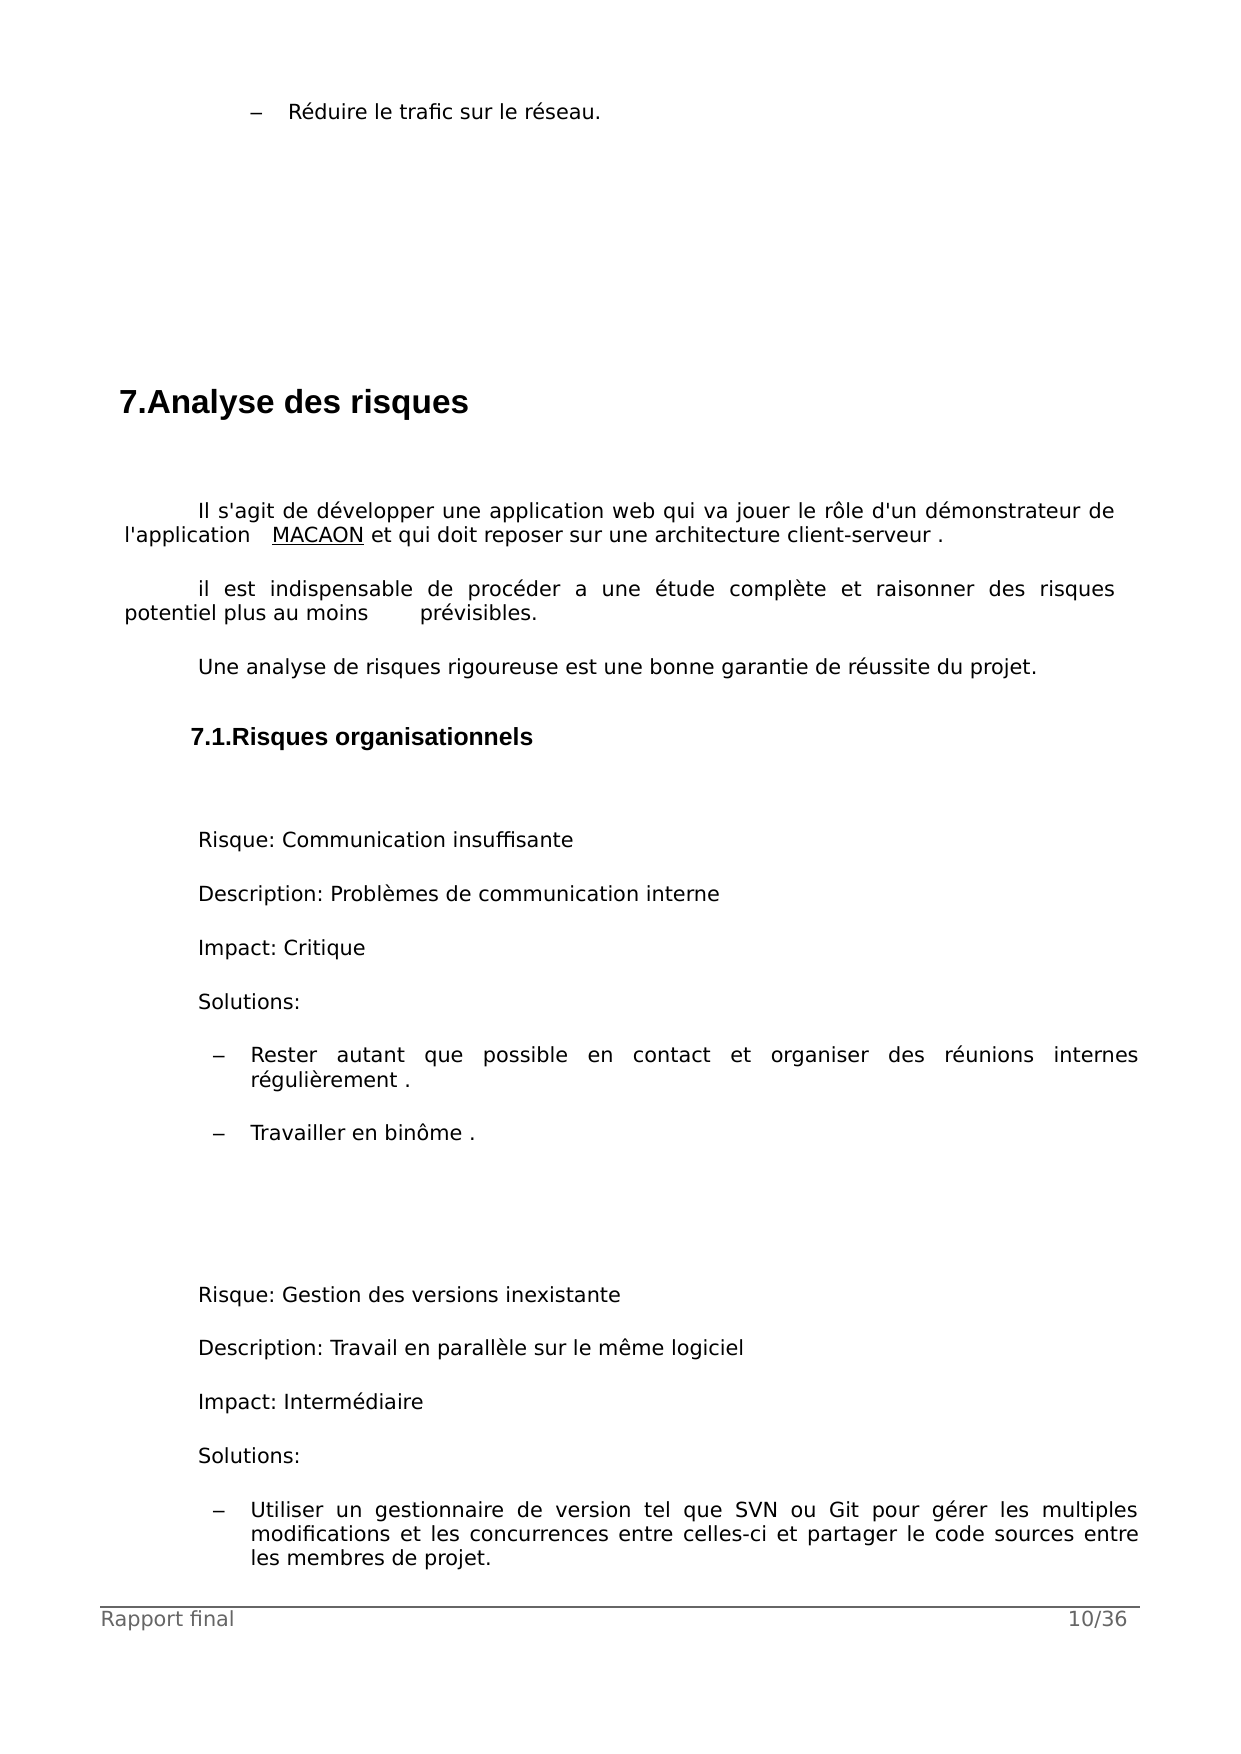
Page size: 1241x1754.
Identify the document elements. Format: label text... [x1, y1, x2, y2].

text Risque: Communication insuffisante [124, 828, 1116, 853]
text Une analyse de risques rigoureuse est une bonne garantie de réussite du projet. [124, 655, 1116, 679]
subtitle 7.1.Risques organisationnels [100, 722, 1140, 750]
subtitle 7.Analyse des risques [100, 382, 1140, 421]
list Utiliser un gestionnaire de version tel que SVN ou Git pour gérer les multiples modifications et les concurrences entre celles-ci et partager le code sources entre les membres de projet. [213, 1498, 1140, 1571]
list Réduire le trafic sur le réseau. [250, 100, 1140, 125]
list Travailler en binôme . [213, 1121, 1140, 1146]
text Impact: Critique [124, 936, 1116, 960]
text Solutions: [124, 1444, 1116, 1468]
text Description: Problèmes de communication interne [124, 882, 1116, 906]
text Impact: Intermédiaire [124, 1390, 1116, 1414]
list Rester autant que possible en contact et organiser des réunions internes régulièrement . [213, 1043, 1140, 1092]
text Description: Travail en parallèle sur le même logiciel [124, 1336, 1116, 1361]
text Il s'agit de développer une application web qui va jouer le rôle d'un démonstrateur de l'application MACAON et qui doit reposer sur une architecture client-serveur . [124, 499, 1116, 547]
text Risque: Gestion des versions inexistante [124, 1283, 1116, 1307]
text Solutions: [124, 990, 1116, 1014]
text il est indispensable de procéder a une étude complète et raisonner des risques potentiel plus au moins prévisibles. [124, 577, 1116, 625]
